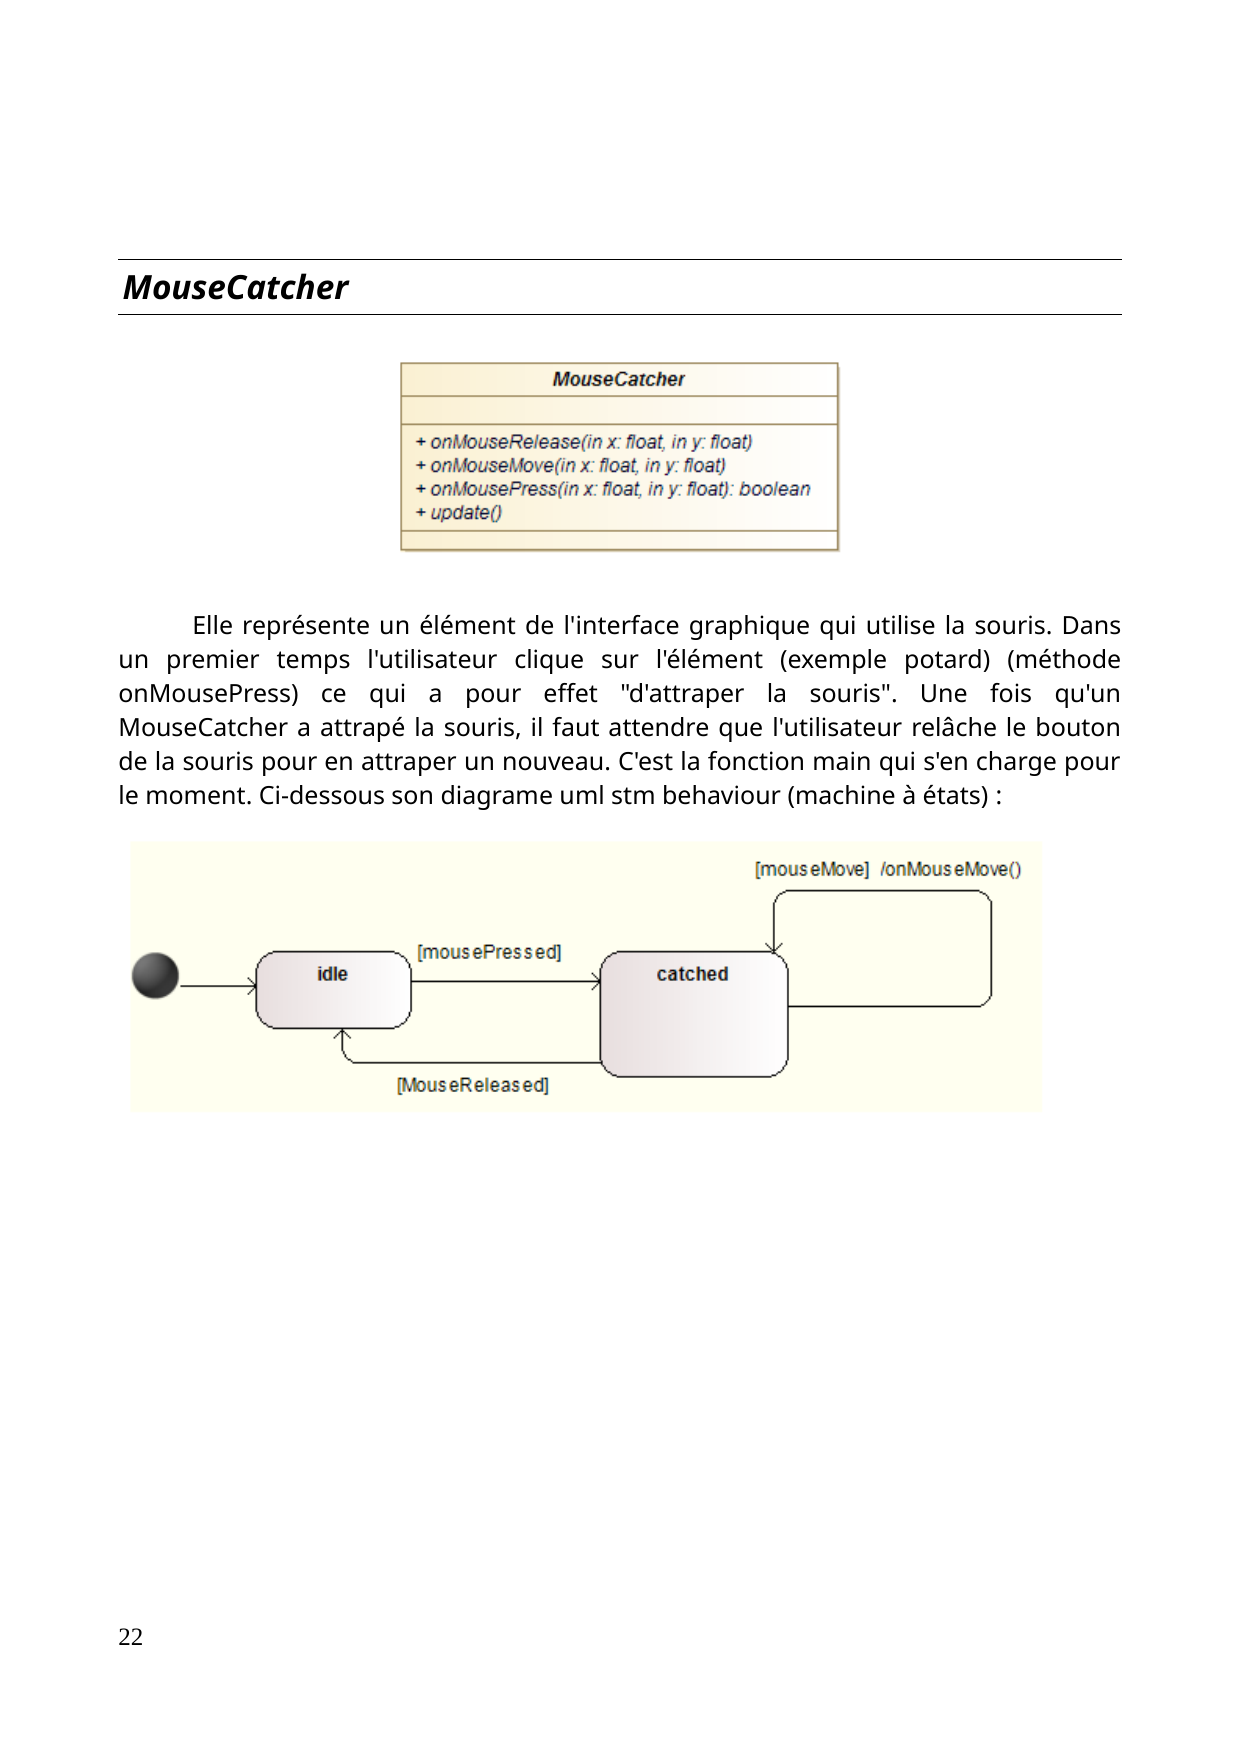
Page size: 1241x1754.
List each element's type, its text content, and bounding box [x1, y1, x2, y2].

text Elle représente un élément de l'interface graphique qui utilise la souris. Dans un premier temps l'utilisateur clique sur l'élément (exemple potard) (méthode onMousePress) ce qui a pour effet "d'attraper la souris". Une fois qu'un MouseCatcher a attrapé la souris, il faut attendre que l'utilisateur relâche le bouton de la souris pour en attraper un nouveau. C'est la fonction main qui s'en charge pour le moment. Ci-dessous son diagrame uml stm behaviour (machine à états) : [118, 608, 1122, 812]
picture [115, 826, 1058, 1128]
text MouseCatcher [118, 260, 1122, 314]
picture [385, 347, 856, 568]
